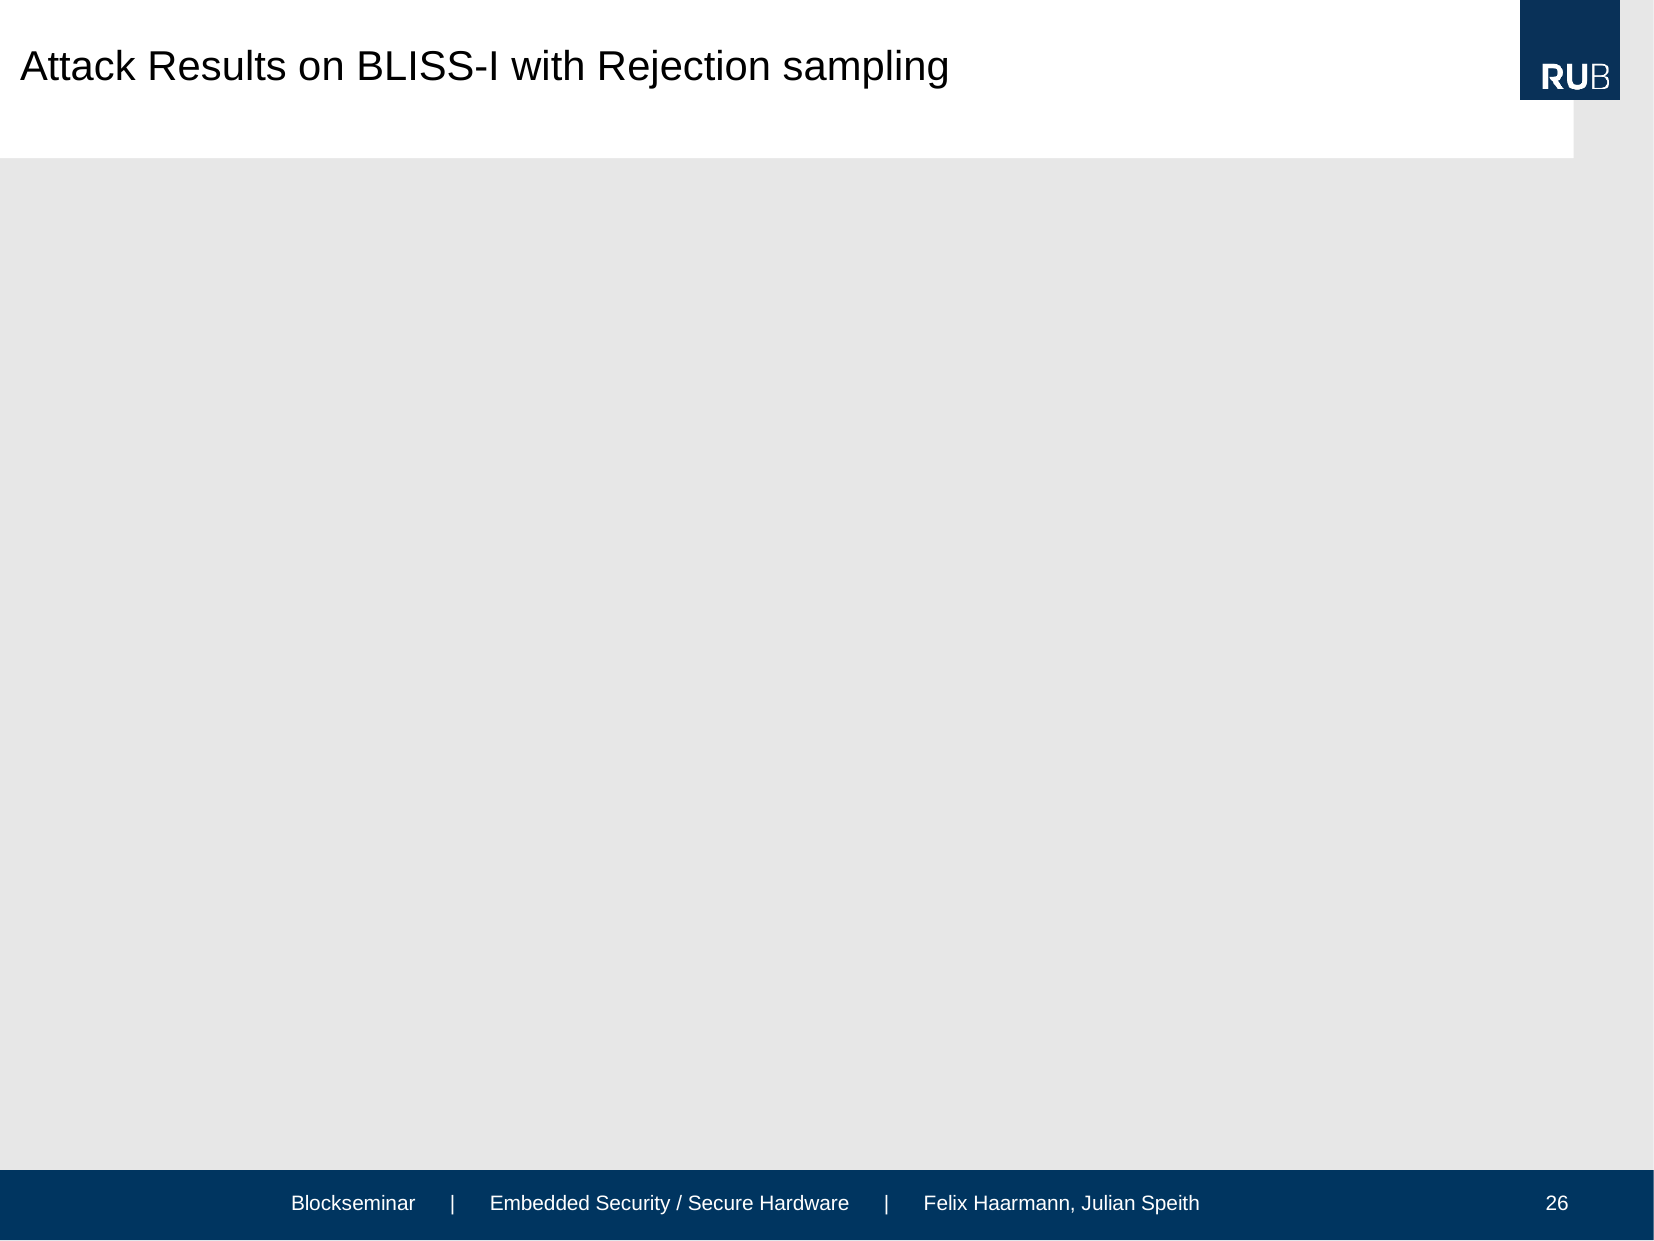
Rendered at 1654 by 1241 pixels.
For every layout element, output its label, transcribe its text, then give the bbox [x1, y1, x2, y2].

picture [1520, 0, 1620, 100]
title Attack Results on BLISS-I with Rejection sampling [20, 0, 1507, 149]
